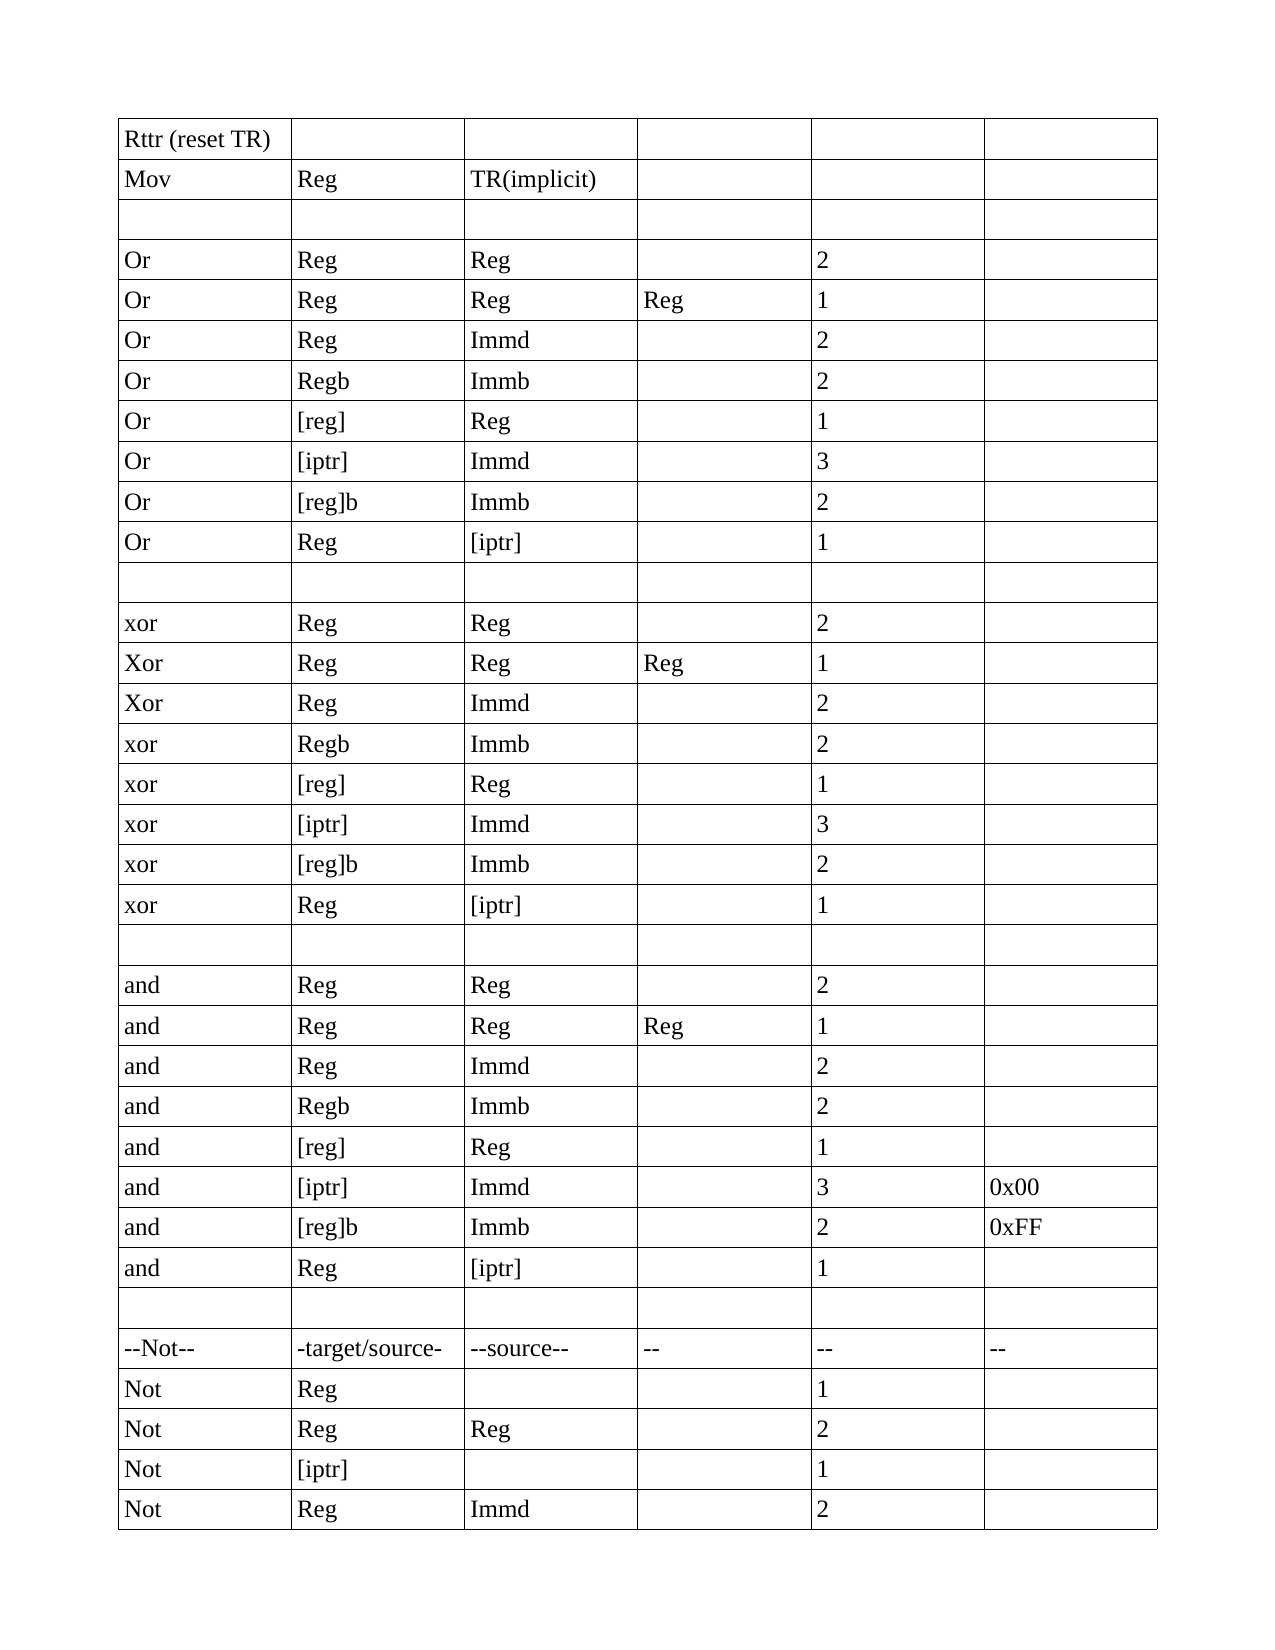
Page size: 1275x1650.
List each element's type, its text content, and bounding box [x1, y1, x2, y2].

table_cell [iptr] [292, 1167, 464, 1207]
table_cell 1 [812, 885, 984, 924]
table_cell [812, 119, 984, 158]
table_cell Or [119, 522, 291, 562]
table_cell [638, 1409, 811, 1448]
table_cell [638, 1046, 811, 1086]
table_cell [iptr] [292, 805, 464, 844]
table_cell [985, 1450, 1157, 1489]
table_cell [638, 1288, 811, 1327]
table_cell [985, 321, 1157, 360]
table_cell Reg [638, 1006, 811, 1045]
table_cell Or [119, 240, 291, 279]
table_cell and [119, 1006, 291, 1045]
table_cell [985, 160, 1157, 199]
table_cell [iptr] [292, 442, 464, 481]
table_cell Immb [465, 482, 637, 521]
table_cell Reg [465, 1006, 637, 1045]
table_cell [985, 1248, 1157, 1287]
table_cell Not [119, 1369, 291, 1408]
table_cell [985, 563, 1157, 602]
table_cell 1 [812, 1248, 984, 1287]
table_cell 2 [812, 1046, 984, 1086]
table_cell [465, 563, 637, 602]
table_cell xor [119, 885, 291, 924]
table_cell Or [119, 361, 291, 400]
table_cell [reg]b [292, 482, 464, 521]
table_cell [985, 522, 1157, 562]
table_cell Immb [465, 361, 637, 400]
table_cell Immb [465, 845, 637, 884]
table_cell Immd [465, 442, 637, 481]
table_cell [iptr] [465, 522, 637, 562]
table_cell 1 [812, 764, 984, 803]
table_cell [985, 1369, 1157, 1408]
table_cell [812, 200, 984, 239]
table_cell Reg [638, 280, 811, 320]
table_cell [638, 603, 811, 642]
table_cell [638, 482, 811, 521]
table_cell [638, 885, 811, 924]
table_cell [iptr] [292, 1450, 464, 1489]
table_cell [985, 724, 1157, 763]
table_cell [985, 684, 1157, 723]
table_cell [638, 321, 811, 360]
table_cell [465, 1450, 637, 1489]
table_cell Xor [119, 684, 291, 723]
table_cell Reg [292, 280, 464, 320]
table_cell [iptr] [465, 885, 637, 924]
table_cell [465, 119, 637, 158]
table_cell [638, 401, 811, 441]
table_cell [638, 1369, 811, 1408]
table_cell -- [985, 1329, 1157, 1368]
table_cell [812, 925, 984, 965]
table_cell and [119, 1167, 291, 1207]
table_cell Reg [465, 966, 637, 1005]
table_cell 2 [812, 603, 984, 642]
table_cell [reg] [292, 1127, 464, 1166]
table_cell Reg [465, 280, 637, 320]
table_cell [119, 563, 291, 602]
table_cell Reg [292, 684, 464, 723]
table_cell [292, 563, 464, 602]
table_cell [638, 160, 811, 199]
table_cell Reg [465, 240, 637, 279]
table_cell Reg [465, 603, 637, 642]
table_cell Reg [292, 1490, 464, 1529]
table_cell [465, 200, 637, 239]
table_cell 3 [812, 442, 984, 481]
table_cell 2 [812, 1409, 984, 1448]
table_cell xor [119, 805, 291, 844]
table_cell [638, 1490, 811, 1529]
table_cell --source-- [465, 1329, 637, 1368]
table_cell Reg [292, 1046, 464, 1086]
table_cell [638, 1087, 811, 1126]
table_cell Reg [465, 643, 637, 682]
table_cell 0xFF [985, 1208, 1157, 1247]
table_cell [638, 925, 811, 965]
table_cell [638, 764, 811, 803]
table_cell Reg [465, 401, 637, 441]
table_cell [638, 805, 811, 844]
table_cell xor [119, 603, 291, 642]
table_cell 2 [812, 482, 984, 521]
table_cell and [119, 1127, 291, 1166]
table_cell [reg] [292, 401, 464, 441]
table_cell TR(implicit) [465, 160, 637, 199]
table_cell Reg [292, 1369, 464, 1408]
table_cell Immb [465, 724, 637, 763]
table_cell Immd [465, 684, 637, 723]
table_cell 1 [812, 1006, 984, 1045]
table_cell [985, 1490, 1157, 1529]
table_cell [985, 361, 1157, 400]
table_cell 2 [812, 321, 984, 360]
table_cell Reg [292, 160, 464, 199]
table_cell Reg [465, 1409, 637, 1448]
table_cell Rttr (reset TR) [119, 119, 291, 158]
table_cell 1 [812, 643, 984, 682]
table_cell Or [119, 401, 291, 441]
table_cell xor [119, 724, 291, 763]
table_cell [iptr] [465, 1248, 637, 1287]
table_cell --Not-- [119, 1329, 291, 1368]
table_cell 2 [812, 845, 984, 884]
table_cell Reg [292, 885, 464, 924]
table_cell [985, 925, 1157, 965]
table_cell [638, 1167, 811, 1207]
table_cell Or [119, 482, 291, 521]
table_cell [985, 966, 1157, 1005]
table_cell [985, 200, 1157, 239]
table_cell 2 [812, 1208, 984, 1247]
table_cell Or [119, 280, 291, 320]
table_cell 1 [812, 280, 984, 320]
table_cell [985, 885, 1157, 924]
table_cell [985, 1127, 1157, 1166]
table_cell [985, 1046, 1157, 1086]
table_cell [985, 764, 1157, 803]
table_cell [638, 1127, 811, 1166]
table_cell [985, 643, 1157, 682]
table_cell 3 [812, 805, 984, 844]
table_cell Reg [465, 764, 637, 803]
table_cell and [119, 1087, 291, 1126]
table_cell Immb [465, 1087, 637, 1126]
table_cell -target/source- [292, 1329, 464, 1368]
table_cell 1 [812, 522, 984, 562]
table_cell Reg [638, 643, 811, 682]
table_cell [638, 119, 811, 158]
table_cell Reg [292, 966, 464, 1005]
table_cell [292, 1288, 464, 1327]
table_cell 3 [812, 1167, 984, 1207]
table_cell [812, 160, 984, 199]
table_cell and [119, 1248, 291, 1287]
table_cell Mov [119, 160, 291, 199]
table_cell Not [119, 1490, 291, 1529]
table_cell [292, 200, 464, 239]
table_cell [465, 1369, 637, 1408]
table_cell 0x00 [985, 1167, 1157, 1207]
table_cell [985, 1288, 1157, 1327]
table_cell [985, 280, 1157, 320]
table_cell [985, 603, 1157, 642]
table_cell Reg [292, 321, 464, 360]
table_cell Regb [292, 724, 464, 763]
table_cell [985, 482, 1157, 521]
table_cell [638, 1248, 811, 1287]
table_cell Or [119, 442, 291, 481]
table_cell [465, 925, 637, 965]
table_cell 2 [812, 724, 984, 763]
table_cell Or [119, 321, 291, 360]
table_cell [985, 442, 1157, 481]
table_cell [292, 119, 464, 158]
table_cell [985, 805, 1157, 844]
table_cell Immd [465, 321, 637, 360]
table_cell 2 [812, 684, 984, 723]
table_cell Not [119, 1450, 291, 1489]
table_cell Immd [465, 805, 637, 844]
table_cell Regb [292, 1087, 464, 1126]
table_cell Reg [292, 1248, 464, 1287]
table_cell and [119, 1046, 291, 1086]
table_cell 2 [812, 240, 984, 279]
table_cell 1 [812, 1450, 984, 1489]
table_cell [reg]b [292, 845, 464, 884]
table_cell [638, 563, 811, 602]
table_cell [985, 401, 1157, 441]
table_cell 2 [812, 361, 984, 400]
table_cell Not [119, 1409, 291, 1448]
table_cell and [119, 1208, 291, 1247]
table_cell Reg [292, 522, 464, 562]
table_cell 1 [812, 1127, 984, 1166]
table_cell Reg [292, 603, 464, 642]
table_cell [292, 925, 464, 965]
table_cell Reg [292, 1006, 464, 1045]
table_cell [638, 724, 811, 763]
table_cell [638, 845, 811, 884]
table_cell xor [119, 764, 291, 803]
table_cell 2 [812, 1490, 984, 1529]
table_cell [119, 200, 291, 239]
table_cell [985, 1409, 1157, 1448]
table_cell Reg [292, 240, 464, 279]
table_cell [465, 1288, 637, 1327]
table_cell 1 [812, 401, 984, 441]
table_cell [119, 1288, 291, 1327]
table_cell -- [638, 1329, 811, 1368]
table_cell [638, 200, 811, 239]
table_cell [985, 119, 1157, 158]
table_cell [638, 442, 811, 481]
table_cell [638, 1450, 811, 1489]
table_cell [985, 1006, 1157, 1045]
table_cell xor [119, 845, 291, 884]
table_cell 2 [812, 966, 984, 1005]
table_cell and [119, 966, 291, 1005]
table_cell Immd [465, 1490, 637, 1529]
table_cell [812, 1288, 984, 1327]
table_cell 1 [812, 1369, 984, 1408]
table_cell [reg]b [292, 1208, 464, 1247]
table_cell [638, 684, 811, 723]
table_cell [812, 563, 984, 602]
table_cell Immd [465, 1167, 637, 1207]
table_cell [638, 1208, 811, 1247]
table_cell [reg] [292, 764, 464, 803]
table_cell [119, 925, 291, 965]
table_cell Xor [119, 643, 291, 682]
table_cell -- [812, 1329, 984, 1368]
table_cell [985, 845, 1157, 884]
table_cell Reg [292, 643, 464, 682]
table_cell [985, 240, 1157, 279]
table_cell [638, 240, 811, 279]
table_cell Reg [465, 1127, 637, 1166]
table_cell [985, 1087, 1157, 1126]
table_cell Reg [292, 1409, 464, 1448]
table_cell Regb [292, 361, 464, 400]
table_cell Immd [465, 1046, 637, 1086]
table_cell [638, 522, 811, 562]
table_cell [638, 361, 811, 400]
table_cell 2 [812, 1087, 984, 1126]
table_cell Immb [465, 1208, 637, 1247]
table_cell [638, 966, 811, 1005]
